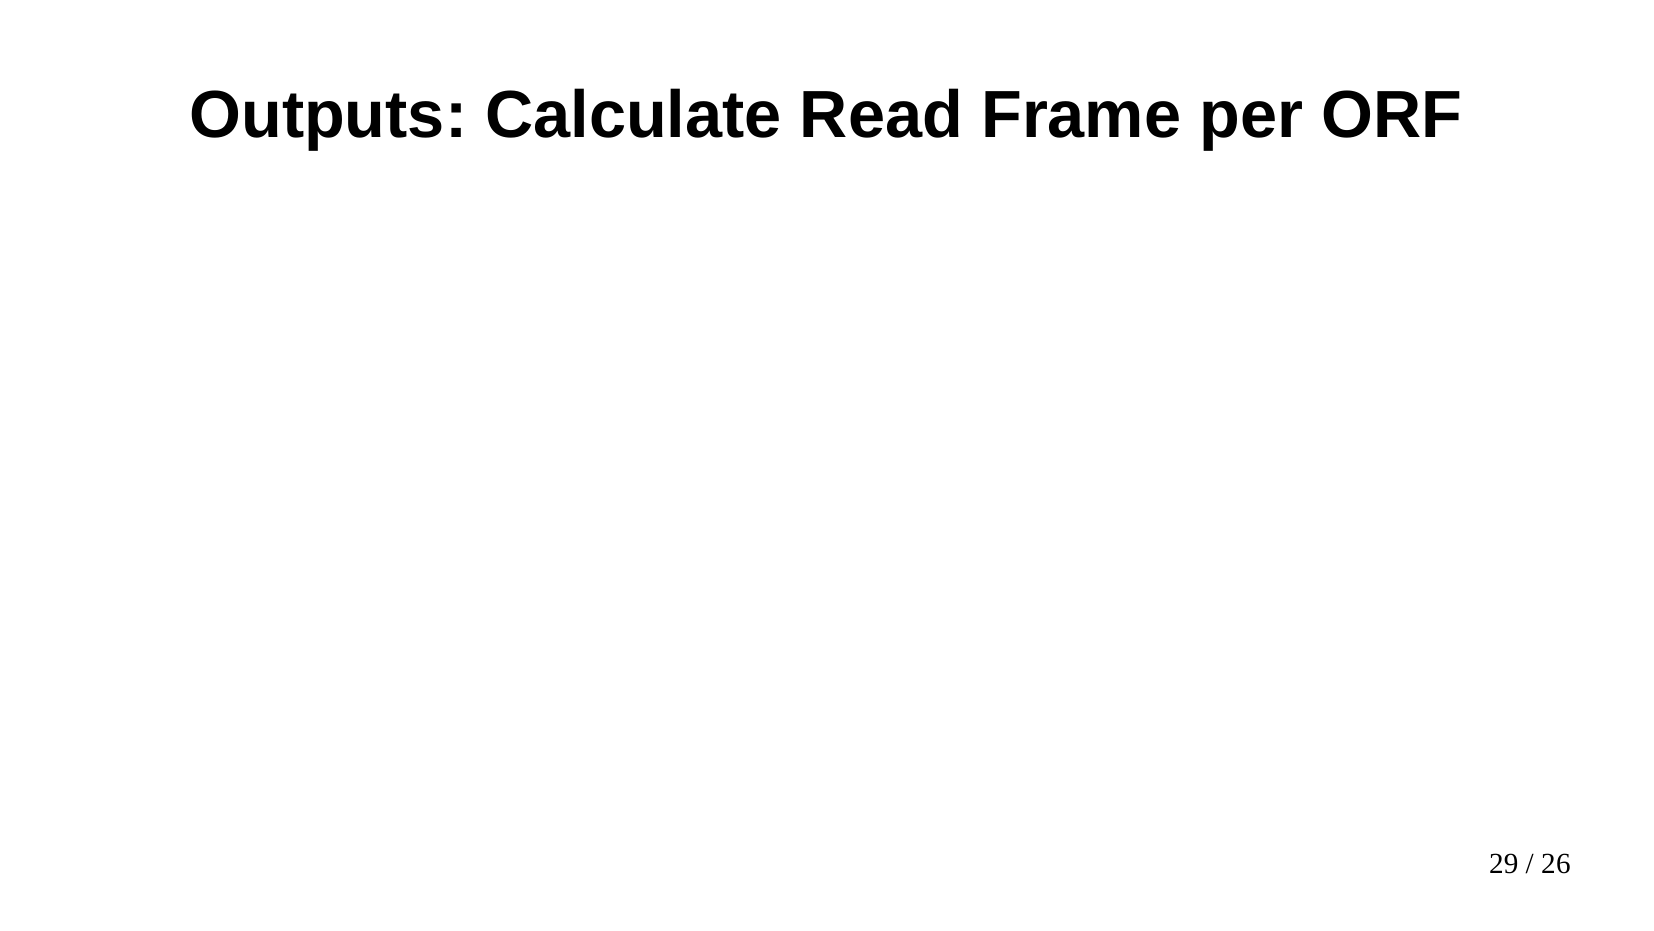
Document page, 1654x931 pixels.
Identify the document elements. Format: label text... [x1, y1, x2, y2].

title Outputs: Calculate Read Frame per ORF [82, 37, 1571, 193]
